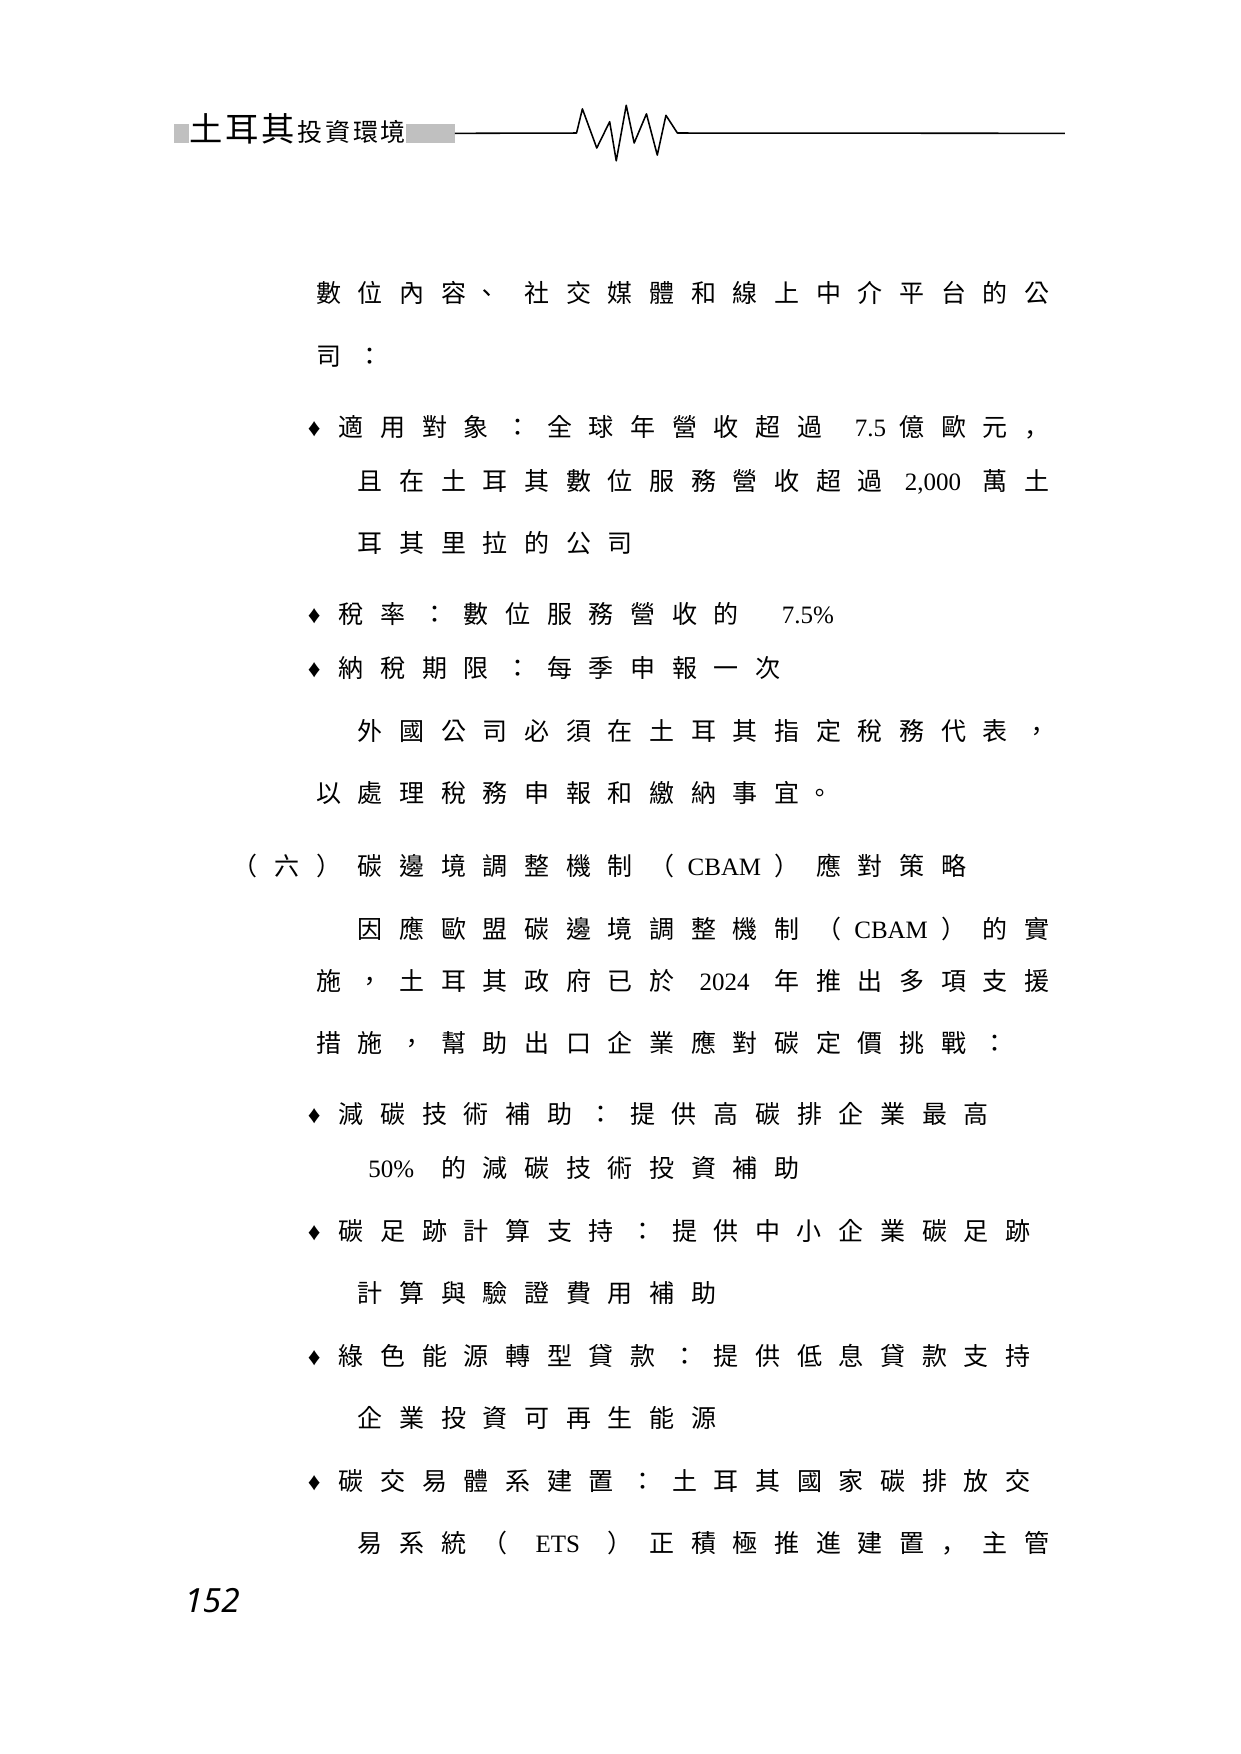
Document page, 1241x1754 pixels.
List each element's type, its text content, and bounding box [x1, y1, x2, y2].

text ♦ 綠色能源轉型貸款：提供低息貸款支持企業投資可再生能源 [281, 1313, 1058, 1438]
text ♦ 碳足跡計算支持：提供中小企業碳足跡計算與驗證費用補助 [281, 1188, 1058, 1313]
text 數位內容、社交媒體和線上中介平台的公司： [281, 250, 1058, 375]
text 外國公司必須在土耳其指定稅務代表，以處理稅務申報和繳納事宜。 [281, 688, 1058, 813]
text ♦ 稅率：數位服務營收的7.5% [281, 563, 1058, 625]
text ♦ 納稅期限：每季申報一次 [281, 625, 1058, 688]
text 因應歐盟碳邊境調整機制（CBAM）的實施，土耳其政府已於2024年推出多項支援措施，幫助出口企業應對碳定價挑戰： [281, 875, 1058, 1063]
text ♦ 適用對象：全球年營收超過7.5億歐元，且在土耳其數位服務營收超過2,000萬土耳其里拉的公司 [281, 375, 1058, 563]
text （六）碳邊境調整機制（CBAM）應對策略 [207, 813, 1058, 875]
text ♦ 碳交易體系建置：土耳其國家碳排放交易系統（ETS）正積極推進建置，主管 [281, 1438, 1058, 1563]
text ♦ 減碳技術補助：提供高碳排企業最高50%的減碳技術投資補助 [281, 1063, 1058, 1188]
